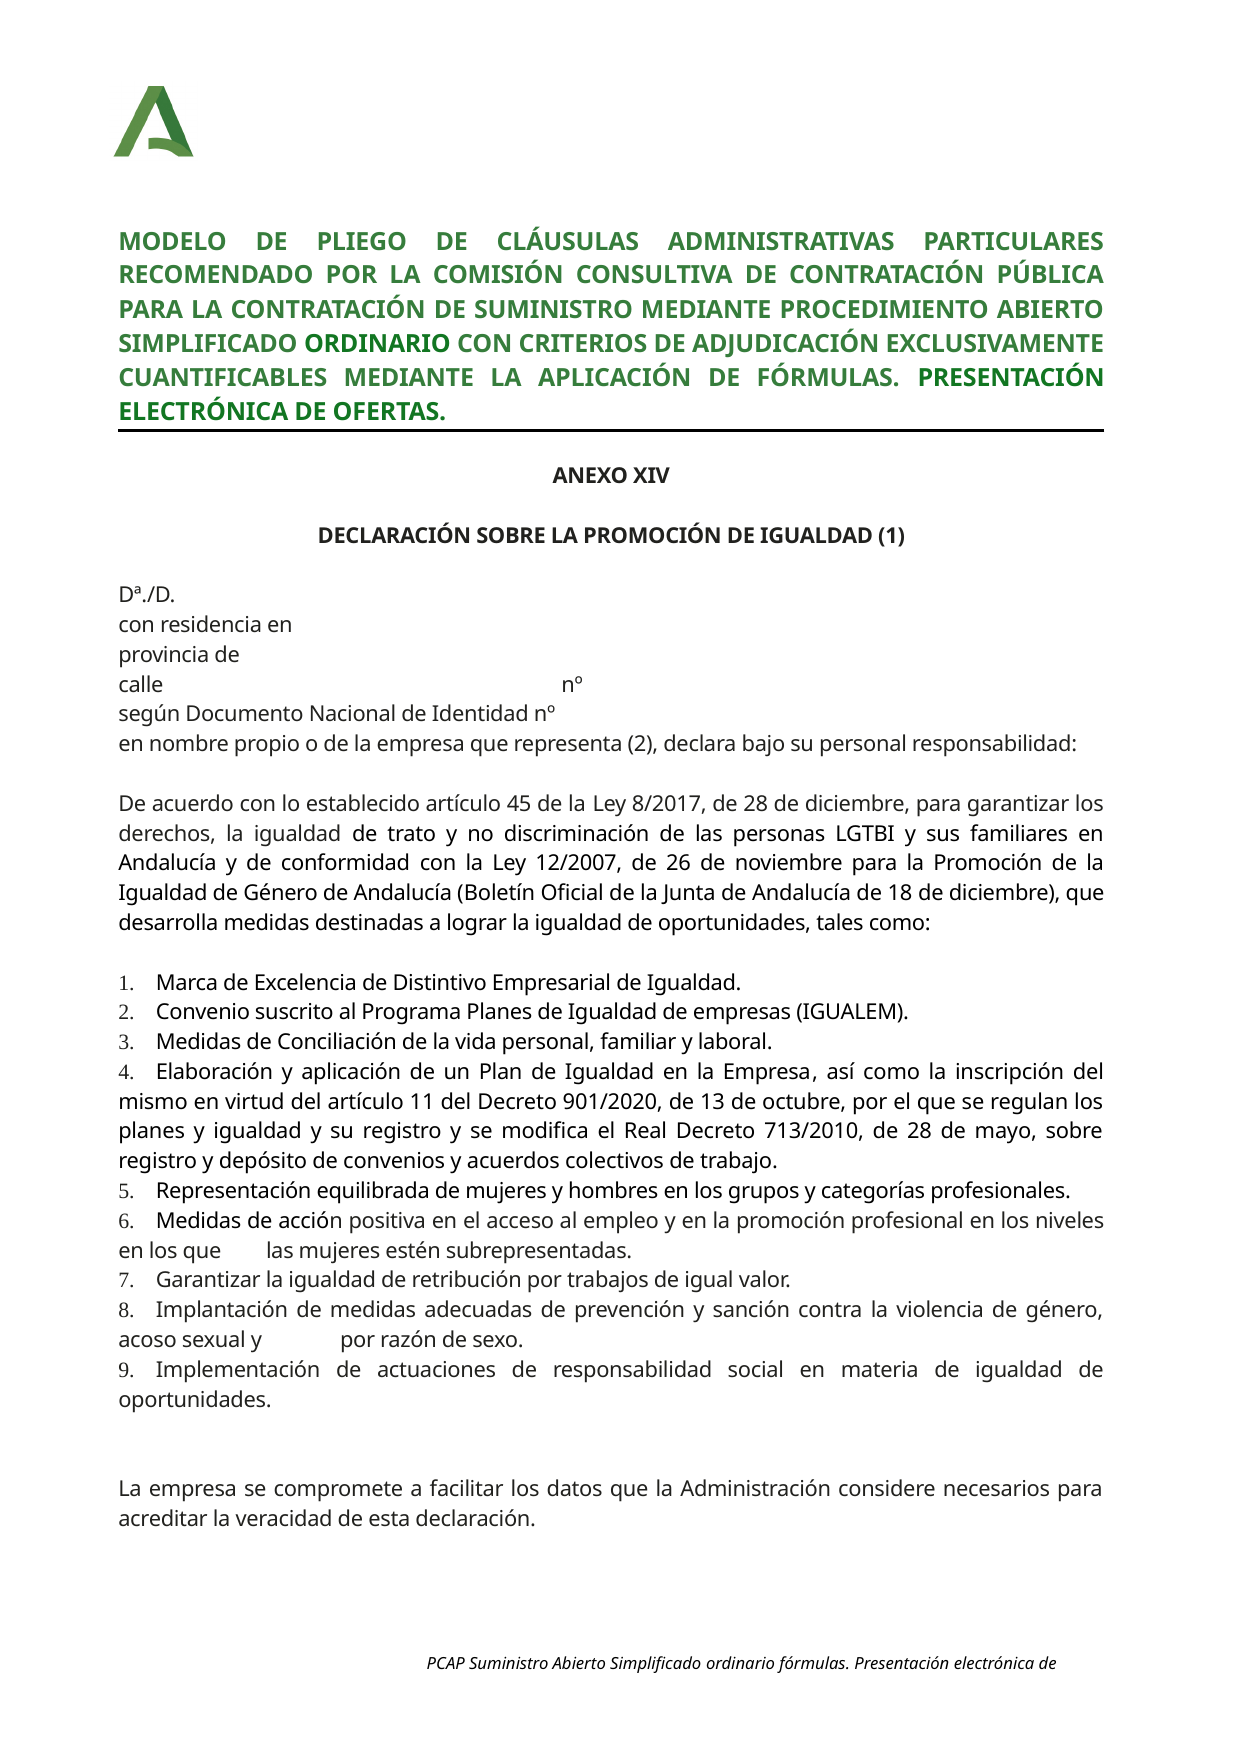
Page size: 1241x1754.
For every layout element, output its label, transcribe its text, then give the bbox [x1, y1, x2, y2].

text calle nº [118, 669, 1104, 698]
text De acuerdo con lo establecido artículo 45 de la Ley 8/2017, de 28 de diciembre, para garantizar los derechos, la igualdad de trato y no discriminación de las personas LGTBI y sus familiares en Andalucía y de conformidad con la Ley 12/2007, de 26 de noviembre para la Promoción de la Igualdad de Género de Andalucía (Boletín Oficial de la Junta de Andalucía de 18 de diciembre), que desarrolla medidas destinadas a lograr la igualdad de oportunidades, tales como: [118, 788, 1104, 937]
text según Documento Nacional de Identidad nº [118, 698, 1104, 728]
list Elaboración y aplicación de un Plan de Igualdad en la Empresa, así como la inscripción del mismo en virtud del artículo 11 del Decreto 901/2020, de 13 de octubre, por el que se regulan los planes y igualdad y su registro y se modifica el Real Decreto 713/2010, de 28 de mayo, sobre registro y depósito de convenios y acuerdos colectivos de trabajo. [118, 1056, 1104, 1175]
text en nombre propio o de la empresa que representa (2), declara bajo su personal responsabilidad: [118, 728, 1104, 758]
text ANEXO XIV [118, 460, 1104, 490]
picture [109, 81, 198, 161]
text con residencia en [118, 609, 1104, 639]
list MODELO DE PLIEGO DE CLÁUSULAS ADMINISTRATIVAS PARTICULARES RECOMENDADO POR LA COMISIÓN CONSULTIVA DE CONTRATACIÓN PÚBLICA PARA LA CONTRATACIÓN DE SUMINISTRO MEDIANTE PROCEDIMIENTO ABIERTO SIMPLIFICADO ORDINARIO CON CRITERIOS DE ADJUDICACIÓN EXCLUSIVAMENTE CUANTIFICABLES MEDIANTE LA APLICACIÓN DE FÓRMULAS. PRESENTACIÓN ELECTRÓNICA DE OFERTAS. [118, 223, 1104, 429]
list Implantación de medidas adecuadas de prevención y sanción contra la violencia de género, acoso sexual y por razón de sexo. [118, 1294, 1104, 1354]
list Medidas de Conciliación de la vida personal, familiar y laboral. [118, 1026, 1104, 1056]
text La empresa se compromete a facilitar los datos que la Administración considere necesarios para acreditar la veracidad de esta declaración. [118, 1473, 1104, 1533]
text Dª./D. [118, 579, 1104, 609]
text provincia de [118, 639, 1104, 669]
text DECLARACIÓN SOBRE LA PROMOCIÓN DE IGUALDAD (1) [118, 520, 1104, 549]
list Representación equilibrada de mujeres y hombres en los grupos y categorías profesionales. [118, 1175, 1104, 1205]
list Implementación de actuaciones de responsabilidad social en materia de igualdad de oportunidades. [118, 1354, 1104, 1413]
list Medidas de acción positiva en el acceso al empleo y en la promoción profesional en los niveles en los que las mujeres estén subrepresentadas. [118, 1205, 1104, 1264]
list Convenio suscrito al Programa Planes de Igualdad de empresas (IGUALEM). [118, 996, 1104, 1026]
list Marca de Excelencia de Distintivo Empresarial de Igualdad. [118, 967, 1104, 996]
list Garantizar la igualdad de retribución por trabajos de igual valor. [118, 1264, 1104, 1294]
